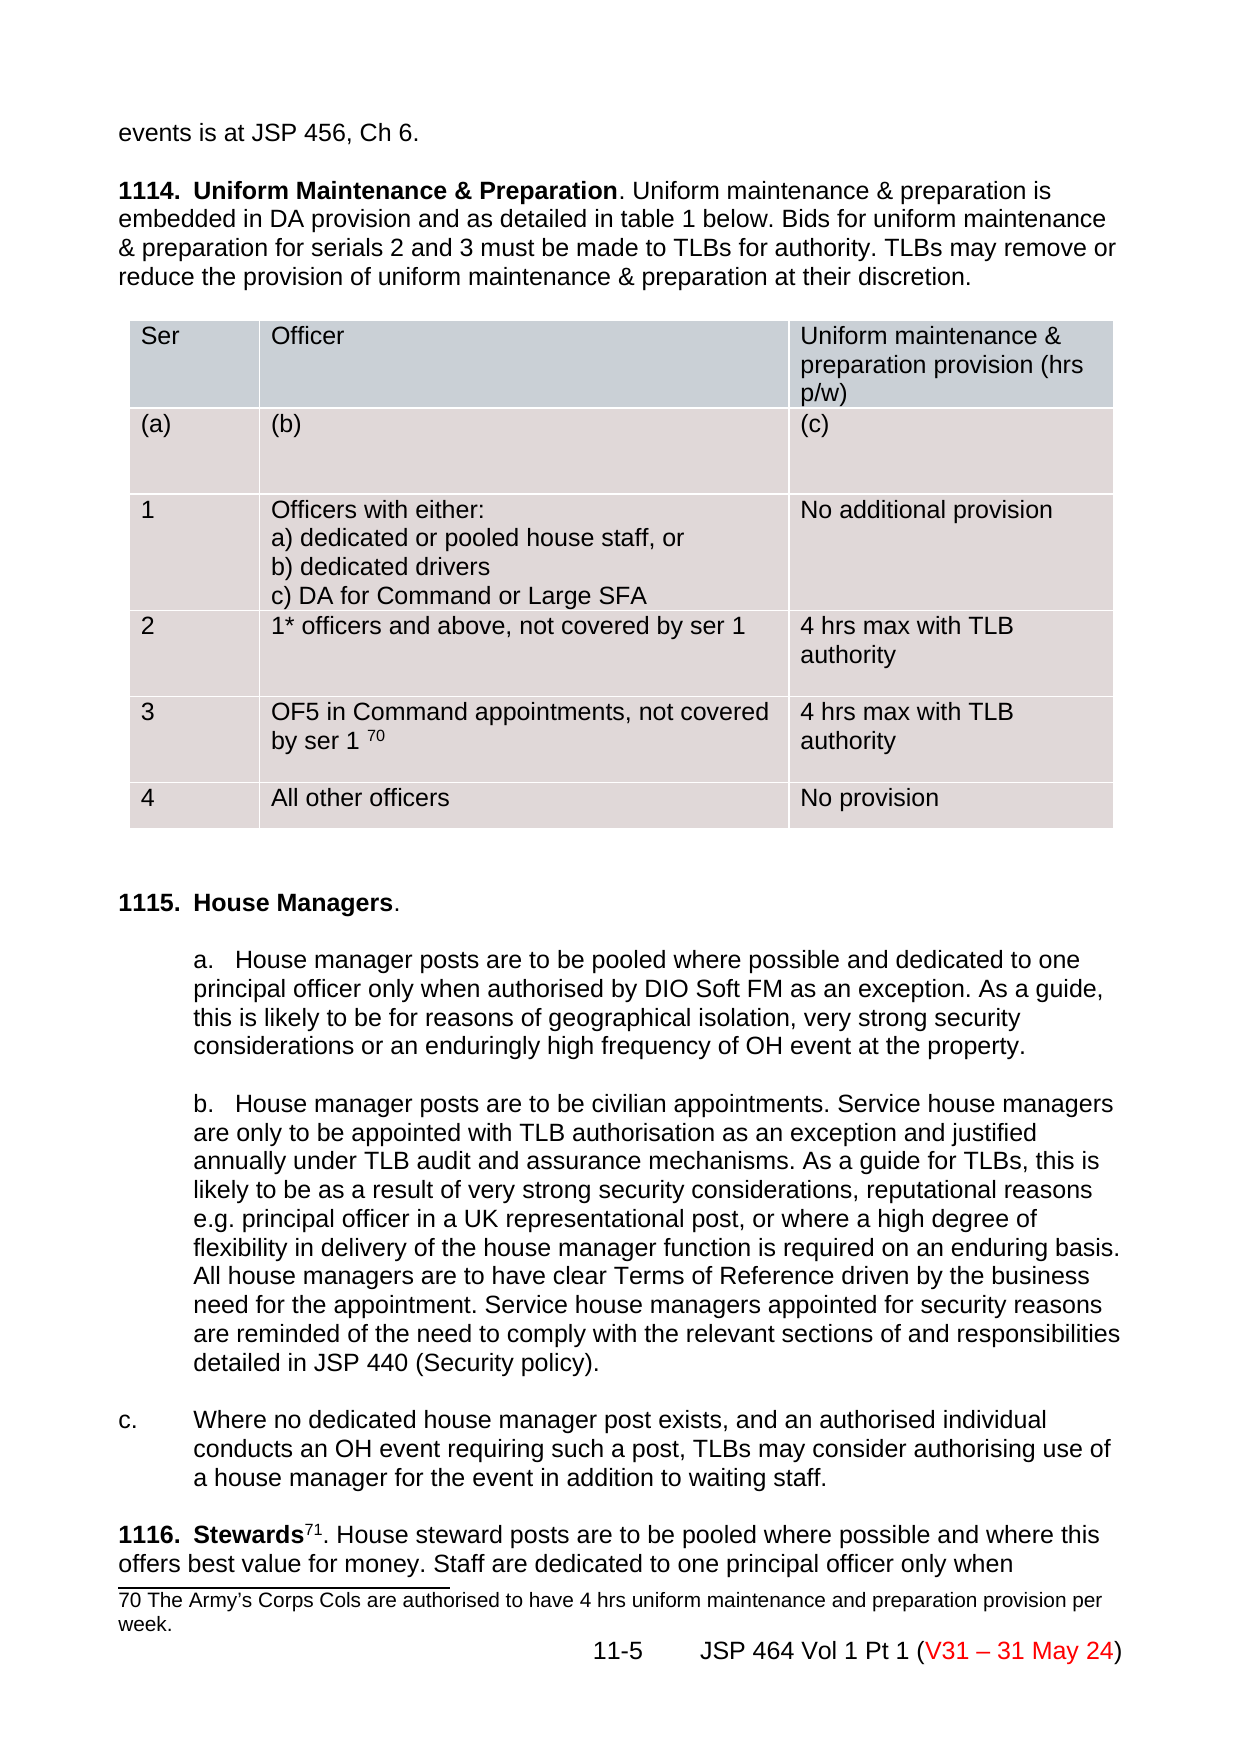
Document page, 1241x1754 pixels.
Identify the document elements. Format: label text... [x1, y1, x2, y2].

table_cell 2 [130, 611, 259, 696]
table_cell No provision [790, 783, 1113, 828]
table_cell Officers with either: a) dedicated or pooled house staff, or b) dedicated drivers c) DA for Command or Large SFA [260, 495, 788, 610]
table_header Uniform maintenance & preparation provision (hrs p/w) [790, 321, 1113, 407]
table_cell 1* officers and above, not covered by ser 1 [260, 611, 788, 696]
table_cell 4 hrs max with TLB authority [790, 611, 1113, 696]
table_header Ser [130, 321, 259, 407]
table_cell 3 [130, 697, 259, 782]
table_cell (b) [260, 409, 788, 493]
table_cell No additional provision [790, 495, 1113, 610]
text events is at JSP 456, Ch 6. [118, 118, 1122, 147]
table_cell 4 [130, 783, 259, 828]
text 1114. Uniform Maintenance & Preparation. Uniform maintenance & preparation is embedded in DA provision and as detailed in table 1 below. Bids for uniform maintenance & preparation for serials 2 and 3 must be made to TLBs for authority. TLBs may remove or reduce the provision of uniform maintenance & preparation at their discretion. [118, 176, 1122, 291]
table_cell All other officers [260, 783, 788, 828]
table_header Officer [260, 321, 788, 407]
table_cell 4 hrs max with TLB authority [790, 697, 1113, 782]
table_cell OF5 in Command appointments, not covered by ser 1 [260, 697, 788, 782]
table_cell 1 [130, 495, 259, 610]
table_cell (a) [130, 409, 259, 493]
text b. House manager posts are to be civilian appointments. Service house managers are only to be appointed with TLB authorisation as an exception and justified annually under TLB audit and assurance mechanisms. As a guide for TLBs, this is likely to be as a result of very strong security considerations, reputational reasons e.g. principal officer in a UK representational post, or where a high degree of flexibility in delivery of the house manager function is required on an enduring basis. All house managers are to have clear Terms of Reference driven by the business need for the appointment. Service house managers appointed for security reasons are reminded of the need to comply with the relevant sections of and responsibilities detailed in JSP 440 (Security policy). [193, 1089, 1122, 1376]
text a. House manager posts are to be pooled where possible and dedicated to one principal officer only when authorised by DIO Soft FM as an exception. As a guide, this is likely to be for reasons of geographical isolation, very strong security considerations or an enduringly high frequency of OH event at the property. [193, 945, 1122, 1060]
table_cell (c) [790, 409, 1113, 493]
text 1116. Stewards. House steward posts are to be pooled where possible and where this offers best value for money. Staff are dedicated to one principal officer only when [118, 1520, 1122, 1577]
text c. Where no dedicated house manager post exists, and an authorised individual conducts an OH event requiring such a post, TLBs may consider authorising use of a house manager for the event in addition to waiting staff. [118, 1405, 1122, 1491]
text 1115. House Managers. [118, 887, 1122, 916]
